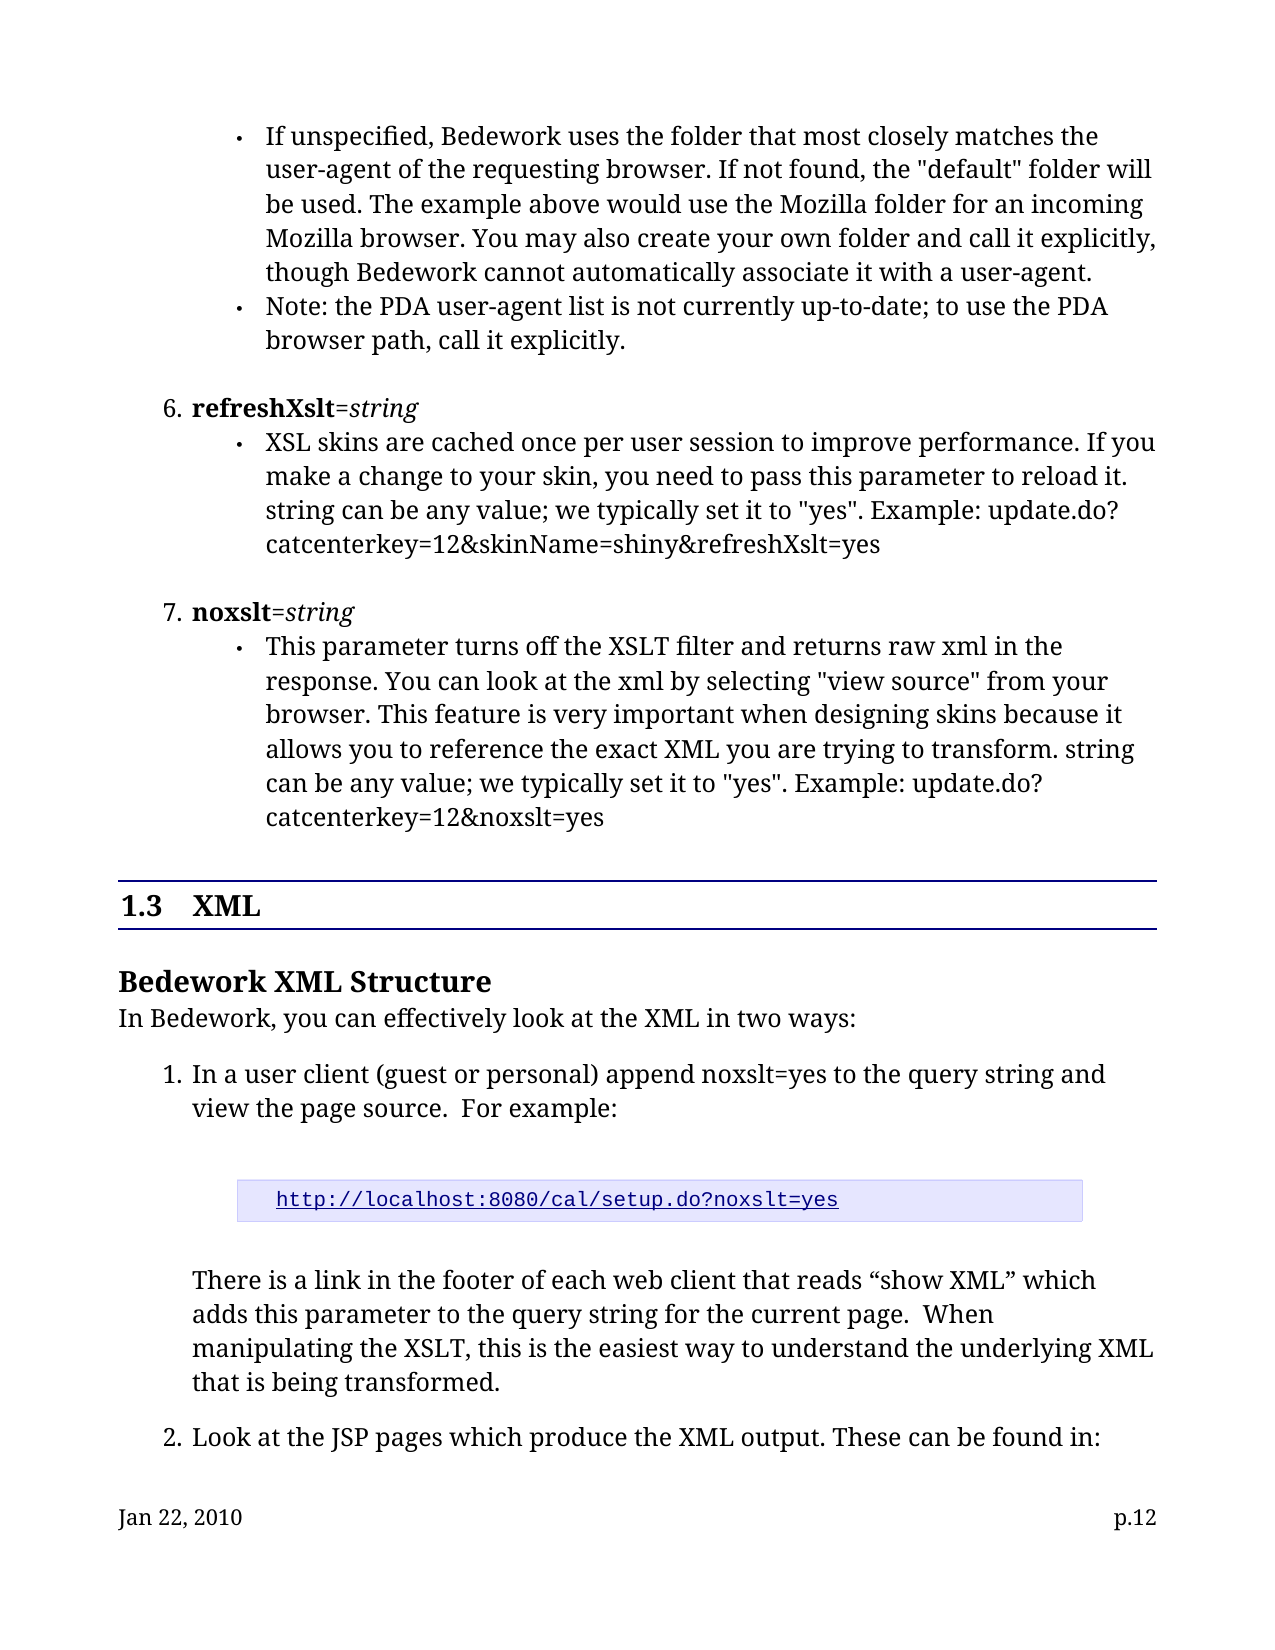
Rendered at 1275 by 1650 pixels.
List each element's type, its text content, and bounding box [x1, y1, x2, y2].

list This parameter turns off the XSLT filter and returns raw xml in the response. You can look at the xml by selecting "view source" from your browser. This feature is very important when designing skins because it allows you to reference the exact XML you are trying to transform. string can be any value; we typically set it to "yes". Example: update.do?catcenterkey=12&noxslt=yes [236, 629, 1157, 833]
list XSL skins are cached once per user session to improve performance. If you make a change to your skin, you need to pass this parameter to reload it. string can be any value; we typically set it to "yes". Example: update.do?catcenterkey=12&skinName=shiny&refreshXslt=yes [236, 425, 1157, 595]
list Note: the PDA user-agent list is not currently up-to-date; to use the PDA browser path, call it explicitly. [236, 288, 1157, 391]
list http://localhost:8080/cal/setup.do?noxslt=yes [238, 1181, 1082, 1221]
list In a user client (guest or personal) append noxslt=yes to the query string and view the page source. For example: [162, 1056, 1157, 1158]
list noxslt=string [162, 595, 1157, 629]
list If unspecified, Bedework uses the folder that most closely matches the user-agent of the requesting browser. If not found, the "default" folder will be used. The example above would use the Mozilla folder for an incoming Mozilla browser. You may also create your own folder and call it explicitly, though Bedework cannot automatically associate it with a user-agent. [236, 118, 1157, 288]
text In Bedework, you can effectively look at the XML in two ways: [118, 1001, 1157, 1035]
list Look at the JSP pages which produce the XML output. These can be found in: [162, 1420, 1157, 1454]
list refreshXslt=string [162, 391, 1157, 425]
list There is a link in the footer of each web client that reads “show XML” which adds this parameter to the query string for the current page. When manipulating the XSLT, this is the easiest way to understand the underlying XML that is being transformed. [162, 1262, 1157, 1399]
subtitle Bedework XML Structure [118, 961, 1157, 1001]
subtitle XML [118, 882, 1157, 928]
